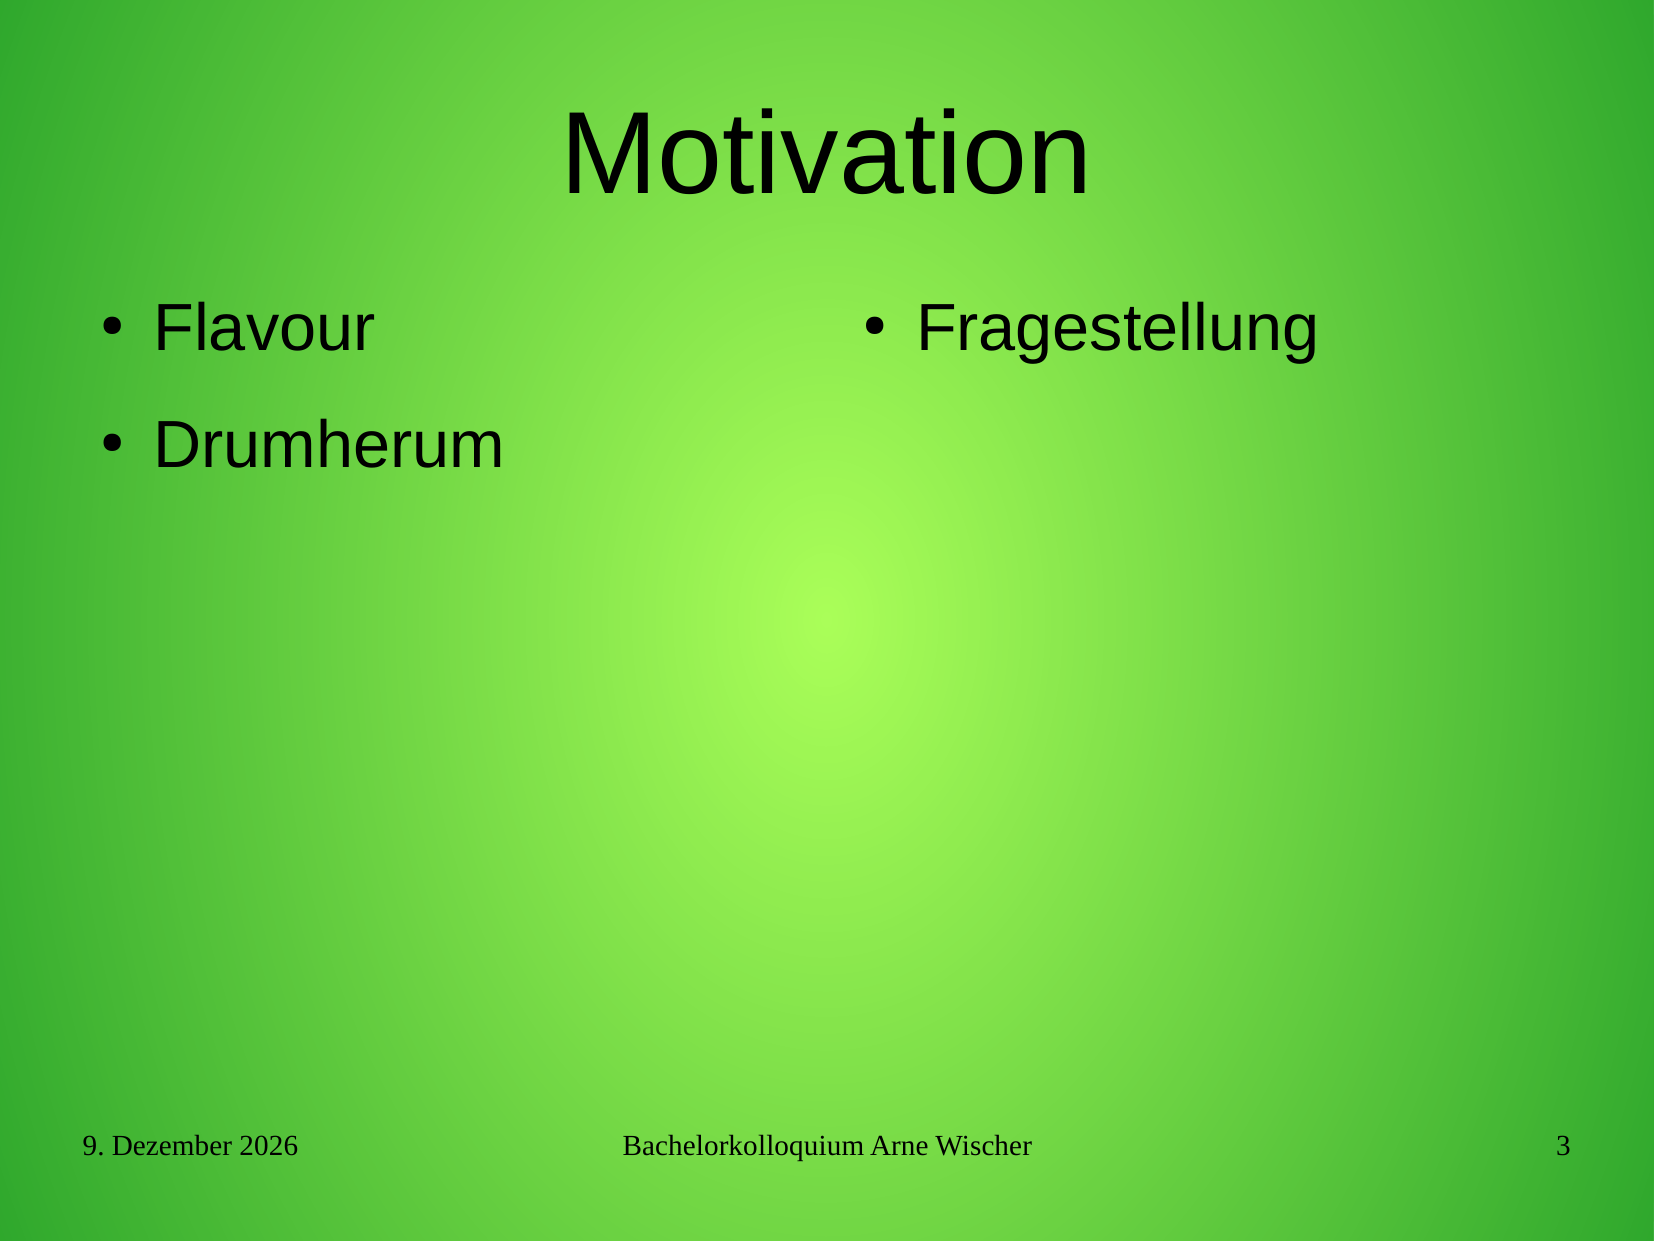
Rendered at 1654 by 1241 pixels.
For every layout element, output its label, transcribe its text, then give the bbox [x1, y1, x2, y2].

title Motivation [82, 49, 1571, 257]
list Flavour Drumherum [82, 290, 809, 1081]
list Fragestellung [845, 290, 1572, 1081]
